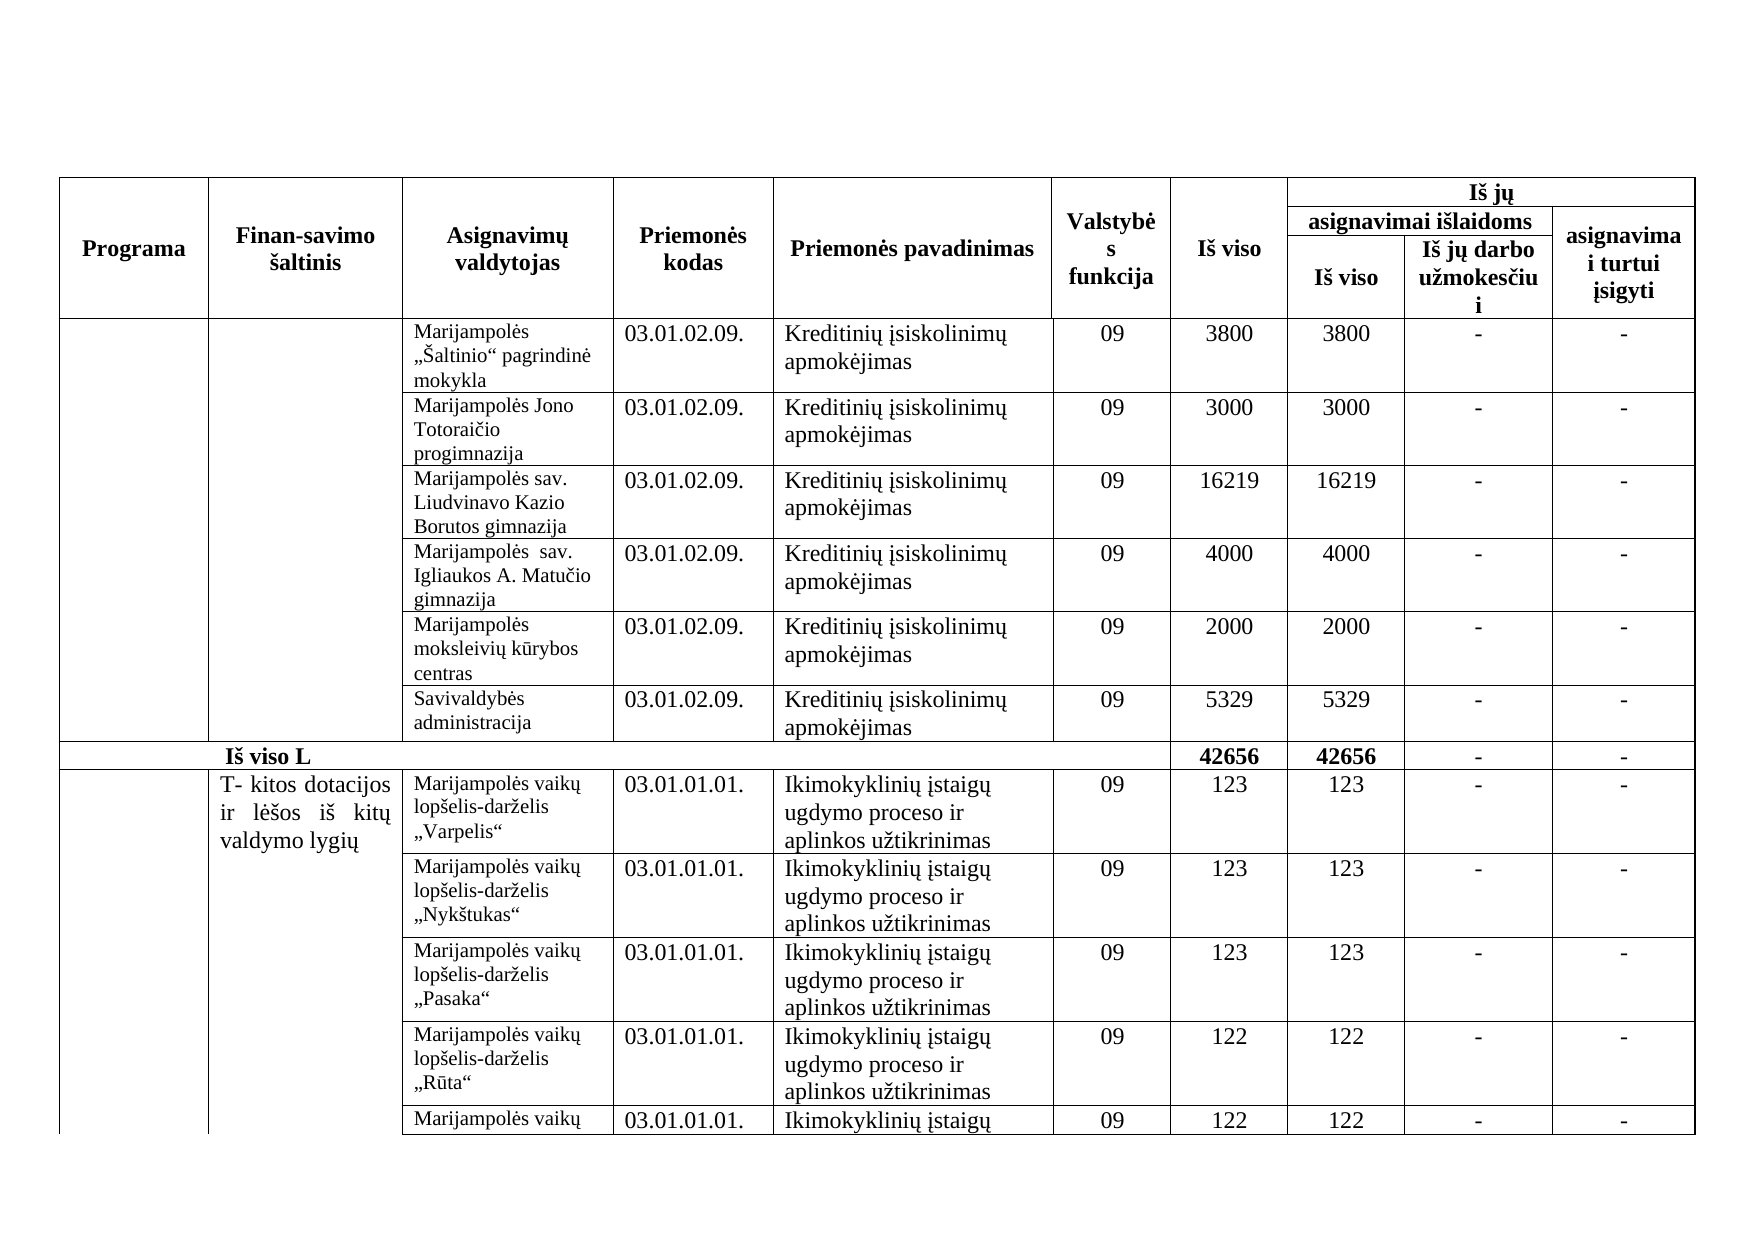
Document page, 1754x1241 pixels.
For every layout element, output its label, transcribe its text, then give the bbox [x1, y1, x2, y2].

table_cell [209, 1105, 402, 1133]
table_cell 123 [1171, 770, 1287, 853]
table_cell - [1405, 466, 1552, 538]
table_cell 122 [1171, 1022, 1287, 1105]
table_cell [209, 853, 402, 937]
table_cell Kreditinių įsiskolinimų apmokėjimas [774, 319, 1053, 392]
table_cell - [1553, 742, 1694, 769]
table_cell [60, 1105, 208, 1133]
table_header Priemonės kodas [614, 178, 773, 318]
table_cell Kreditinių įsiskolinimų apmokėjimas [774, 686, 1053, 741]
table_cell 03.01.01.01. [614, 938, 773, 1021]
table_cell 09 [1054, 539, 1170, 611]
table_cell 03.01.02.09. [614, 393, 773, 465]
table_cell Marijampolės vaikų [403, 1106, 613, 1133]
table_cell 3800 [1171, 319, 1287, 392]
table_cell [60, 937, 208, 1021]
table_cell 4000 [1171, 539, 1287, 611]
table_cell Kreditinių įsiskolinimų apmokėjimas [774, 539, 1053, 611]
table_cell 09 [1054, 770, 1170, 853]
table_cell Savivaldybės administracija [403, 686, 613, 741]
table_cell - [1553, 319, 1694, 392]
table_cell Ikimokyklinių įstaigų ugdymo proceso ir aplinkos užtikrinimas [774, 938, 1053, 1021]
table_cell - [1553, 466, 1694, 538]
table_cell 5329 [1171, 686, 1287, 741]
table_cell [60, 465, 208, 538]
table_cell 123 [1288, 938, 1404, 1021]
table_cell 3000 [1171, 393, 1287, 465]
table_cell Iš viso L [60, 742, 1170, 769]
table_cell [60, 319, 208, 392]
table_cell 2000 [1171, 612, 1287, 684]
table_cell 03.01.01.01. [614, 854, 773, 937]
table_cell 123 [1288, 770, 1404, 853]
table_cell - [1405, 319, 1552, 392]
table_header Priemonės pavadinimas [774, 178, 1051, 318]
table_cell Marijampolės sav. Liudvinavo Kazio Borutos gimnazija [403, 466, 613, 538]
table_cell Kreditinių įsiskolinimų apmokėjimas [774, 612, 1053, 684]
table_cell asignavimai turtui įsigyti [1553, 207, 1694, 318]
table_cell [60, 611, 208, 684]
table_cell 09 [1054, 393, 1170, 465]
table_cell 09 [1054, 466, 1170, 538]
table_cell [209, 538, 402, 611]
table_cell - [1405, 539, 1552, 611]
table_cell Marijampolės vaikų lopšelis-darželis „Rūta“ [403, 1022, 613, 1105]
table_cell [60, 392, 208, 465]
table_header Iš viso [1171, 178, 1287, 318]
table_cell - [1553, 1106, 1694, 1133]
table_cell 03.01.02.09. [614, 466, 773, 538]
table_cell 03.01.01.01. [614, 1106, 773, 1133]
table_cell [209, 685, 402, 741]
table_cell [60, 685, 208, 741]
table_cell 09 [1054, 938, 1170, 1021]
table_cell 16219 [1288, 466, 1404, 538]
table_cell - [1405, 770, 1552, 853]
table_cell - [1553, 938, 1694, 1021]
table_cell 09 [1054, 612, 1170, 684]
table_cell - [1405, 612, 1552, 684]
table_cell [60, 1021, 208, 1105]
table_cell 09 [1054, 686, 1170, 741]
table_cell - [1405, 686, 1552, 741]
table_cell [209, 1021, 402, 1105]
table_cell Iš viso [1288, 236, 1404, 318]
table_cell [60, 538, 208, 611]
table_cell - [1553, 854, 1694, 937]
table_cell 122 [1171, 1106, 1287, 1133]
table_cell 03.01.01.01. [614, 770, 773, 853]
table_cell 123 [1171, 938, 1287, 1021]
table_cell asignavimai išlaidoms [1288, 207, 1552, 234]
table_cell - [1405, 938, 1552, 1021]
table_cell 42656 [1288, 742, 1404, 769]
table_cell Marijampolės Jono Totoraičio progimnazija [403, 393, 613, 465]
table_cell Ikimokyklinių įstaigų ugdymo proceso ir aplinkos užtikrinimas [774, 1022, 1053, 1105]
table_cell 03.01.02.09. [614, 539, 773, 611]
table_cell Ikimokyklinių įstaigų [774, 1106, 1053, 1133]
table_cell 122 [1288, 1106, 1404, 1133]
table_cell [209, 937, 402, 1021]
table_cell - [1405, 854, 1552, 937]
table_cell Iš jų darbo užmokesčiui [1405, 236, 1552, 318]
table_header Programa [60, 178, 208, 318]
table_header Valstybės funkcija [1052, 178, 1170, 318]
table_cell [209, 465, 402, 538]
table_cell 123 [1171, 854, 1287, 937]
table_cell [60, 853, 208, 937]
table_cell Kreditinių įsiskolinimų apmokėjimas [774, 393, 1053, 465]
table_cell 42656 [1171, 742, 1287, 769]
table_cell 03.01.02.09. [614, 319, 773, 392]
table_cell 4000 [1288, 539, 1404, 611]
table_cell 3800 [1288, 319, 1404, 392]
table_cell Marijampolės vaikų lopšelis-darželis „Nykštukas“ [403, 854, 613, 937]
table_cell [209, 319, 402, 392]
table_cell [60, 770, 208, 853]
table_cell - [1553, 539, 1694, 611]
table_cell - [1553, 770, 1694, 853]
table_cell Marijampolės vaikų lopšelis-darželis „Varpelis“ [403, 770, 613, 853]
table_cell Marijampolės moksleivių kūrybos centras [403, 612, 613, 684]
table_cell [209, 392, 402, 465]
table_cell 3000 [1288, 393, 1404, 465]
table_cell Marijampolės sav. Igliaukos A. Matučio gimnazija [403, 539, 613, 611]
table_header Iš jų [1288, 178, 1694, 206]
table_cell - [1405, 1106, 1552, 1133]
table_cell 03.01.02.09. [614, 686, 773, 741]
table_cell 16219 [1171, 466, 1287, 538]
table_header Finan-savimo šaltinis [209, 178, 402, 318]
table_cell Marijampolės vaikų lopšelis-darželis „Pasaka“ [403, 938, 613, 1021]
table_cell Ikimokyklinių įstaigų ugdymo proceso ir aplinkos užtikrinimas [774, 854, 1053, 937]
table_cell - [1405, 393, 1552, 465]
table_cell 09 [1054, 1022, 1170, 1105]
table_cell 5329 [1288, 686, 1404, 741]
table_cell 03.01.02.09. [614, 612, 773, 684]
table_cell 123 [1288, 854, 1404, 937]
table_cell T- kitos dotacijos ir lėšos iš kitų valdymo lygių [209, 770, 402, 853]
table_cell 2000 [1288, 612, 1404, 684]
table_cell - [1553, 686, 1694, 741]
table_cell Kreditinių įsiskolinimų apmokėjimas [774, 466, 1053, 538]
table_cell - [1405, 742, 1552, 769]
table_cell - [1553, 612, 1694, 684]
table_cell 09 [1054, 319, 1170, 392]
table_cell - [1405, 1022, 1552, 1105]
table_cell - [1553, 393, 1694, 465]
table_cell 09 [1054, 854, 1170, 937]
table_header Asignavimų valdytojas [403, 178, 613, 318]
table_cell 03.01.01.01. [614, 1022, 773, 1105]
table_cell [209, 611, 402, 684]
table_cell Ikimokyklinių įstaigų ugdymo proceso ir aplinkos užtikrinimas [774, 770, 1053, 853]
table_cell 09 [1054, 1106, 1170, 1133]
table_cell 122 [1288, 1022, 1404, 1105]
table_cell Marijampolės „Šaltinio“ pagrindinė mokykla [403, 319, 613, 392]
table_cell - [1553, 1022, 1694, 1105]
